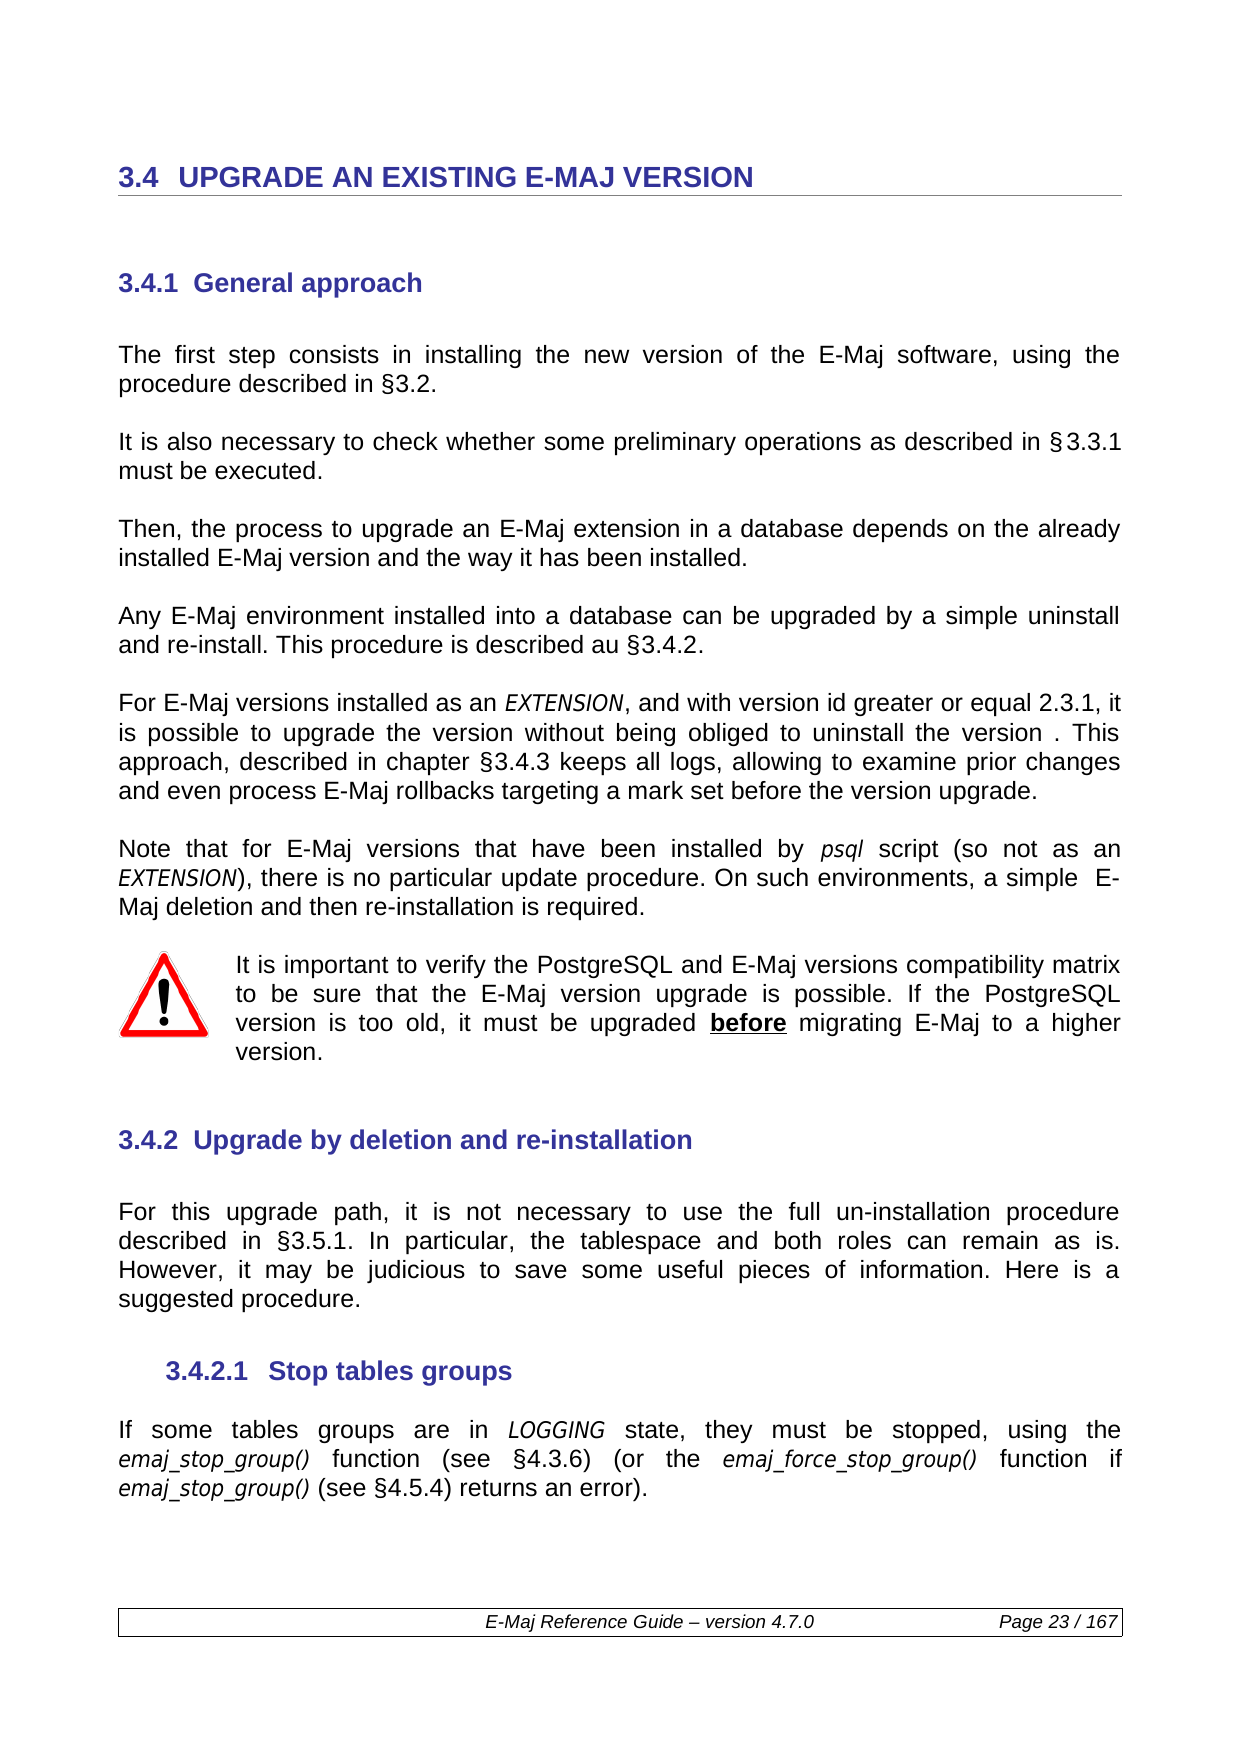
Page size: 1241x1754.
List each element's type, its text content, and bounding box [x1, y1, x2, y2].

subtitle General approach [118, 267, 1122, 298]
text Then, the process to upgrade an E-Maj extension in a database depends on the already installed E-Maj version and the way it has been installed. [118, 514, 1122, 572]
text Note that for E-Maj versions that have been installed by psql script (so not as an EXTENSION), there is no particular update procedure. On such environments, a simple E-Maj deletion and then re-installation is required. [118, 834, 1122, 921]
text The first step consists in installing the new version of the E-Maj software, using the procedure described in §3.2. [118, 339, 1122, 398]
picture [118, 951, 209, 1038]
subtitle Upgrade by deletion and re-installation [118, 1124, 1122, 1155]
text If some tables groups are in LOGGING state, they must be stopped, using the emaj_stop_group() function (see §4.3.6) (or the emaj_force_stop_group() function if emaj_stop_group() (see §4.5.4) returns an error). [118, 1415, 1122, 1502]
subtitle Upgrade an existing E-Maj version [118, 160, 1122, 195]
text Any E-Maj environment installed into a database can be upgraded by a simple uninstall and re-install. This procedure is described au §3.4.2. [118, 601, 1122, 659]
subtitle Stop tables groups [165, 1355, 1122, 1386]
text It is also necessary to check whether some preliminary operations as described in §3.3.1 must be executed. [118, 427, 1122, 485]
text For E-Maj versions installed as an EXTENSION, and with version id greater or equal 2.3.1, it is possible to upgrade the version without being obliged to uninstall the version . This approach, described in chapter §3.4.3 keeps all logs, allowing to examine prior changes and even process E-Maj rollbacks targeting a mark set before the version upgrade. [118, 688, 1122, 804]
text It is important to verify the PostgreSQL and E-Maj versions compatibility matrix to be sure that the E-Maj version upgrade is possible. If the PostgreSQL version is too old, it must be upgraded before migrating E-Maj to a higher version. [235, 950, 1122, 1066]
text For this upgrade path, it is not necessary to use the full un-installation procedure described in §3.5.1. In particular, the tablespace and both roles can remain as is. However, it may be judicious to save some useful pieces of information. Here is a suggested procedure. [118, 1197, 1122, 1313]
